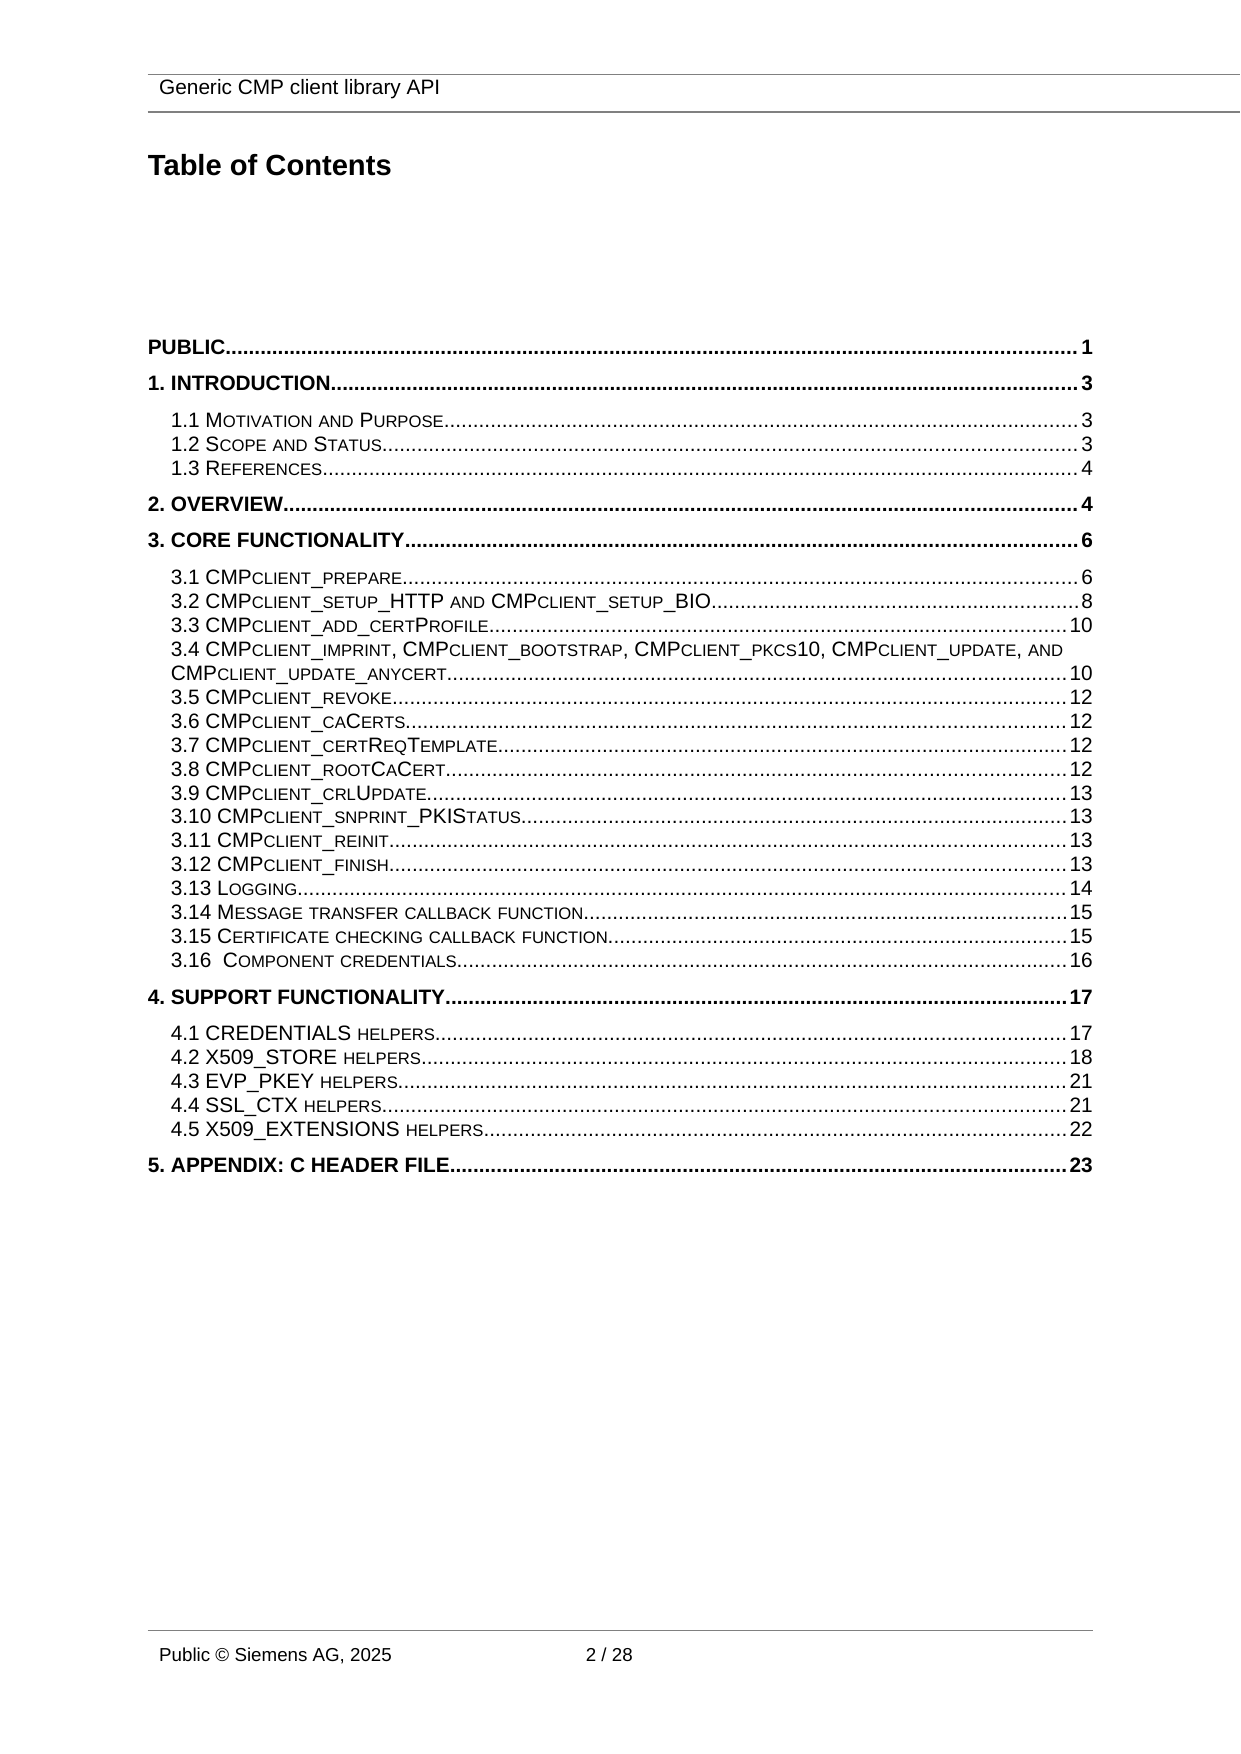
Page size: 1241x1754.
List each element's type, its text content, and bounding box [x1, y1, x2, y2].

text 3.13 Logging 14 [171, 876, 1092, 900]
text 4. Support functionality 17 [148, 984, 1092, 1008]
text 3. Core functionality 6 [148, 528, 1092, 552]
text 3.1 CMPclient_prepare 6 [171, 565, 1092, 589]
text 3.4 CMPclient_imprint, CMPclient_bootstrap, CMPclient_pkcs10, CMPclient_update, and CMPclient_update_anycert 10 [171, 637, 1092, 684]
text 4.1 CREDENTIALS helpers 17 [171, 1021, 1092, 1045]
text 3.16 Component credentials 16 [171, 948, 1092, 972]
text Public 1 [148, 334, 1092, 358]
text 3.15 Certificate checking callback function 15 [171, 924, 1092, 948]
text 3.14 Message transfer callback function 15 [171, 900, 1092, 924]
text 4.2 X509_STORE helpers 18 [171, 1045, 1092, 1069]
text 4.4 SSL_CTX helpers 21 [171, 1093, 1092, 1117]
text 2. Overview 4 [148, 492, 1092, 516]
text 3.7 CMPclient_certReqTemplate 12 [171, 732, 1092, 756]
text 3.8 CMPclient_rootCaCert 12 [171, 756, 1092, 780]
text 1.3 References 4 [171, 455, 1092, 479]
text 3.2 CMPclient_setup_HTTP and CMPclient_setup_BIO 8 [171, 589, 1092, 613]
text 1.1 Motivation and Purpose 3 [171, 407, 1092, 431]
text 4.3 EVP_PKEY helpers 21 [171, 1069, 1092, 1093]
text 1. Introduction 3 [148, 371, 1092, 395]
text 3.6 CMPclient_caCerts 12 [171, 708, 1092, 732]
text 3.10 CMPclient_snprint_PKIStatus 13 [171, 804, 1092, 828]
text 3.11 CMPclient_reinit 13 [171, 828, 1092, 852]
text 3.5 CMPclient_revoke 12 [171, 684, 1092, 708]
text 3.12 CMPclient_finish 13 [171, 852, 1092, 876]
text 3.9 CMPclient_crlUpdate 13 [171, 780, 1092, 804]
text 4.5 X509_EXTENSIONS helpers 22 [171, 1117, 1092, 1141]
text 3.3 CMPclient_add_certProfile 10 [171, 613, 1092, 637]
text Table of Contents [148, 148, 1092, 181]
text 5. Appendix: C header file 23 [148, 1153, 1092, 1177]
text 1.2 Scope and Status 3 [171, 431, 1092, 455]
